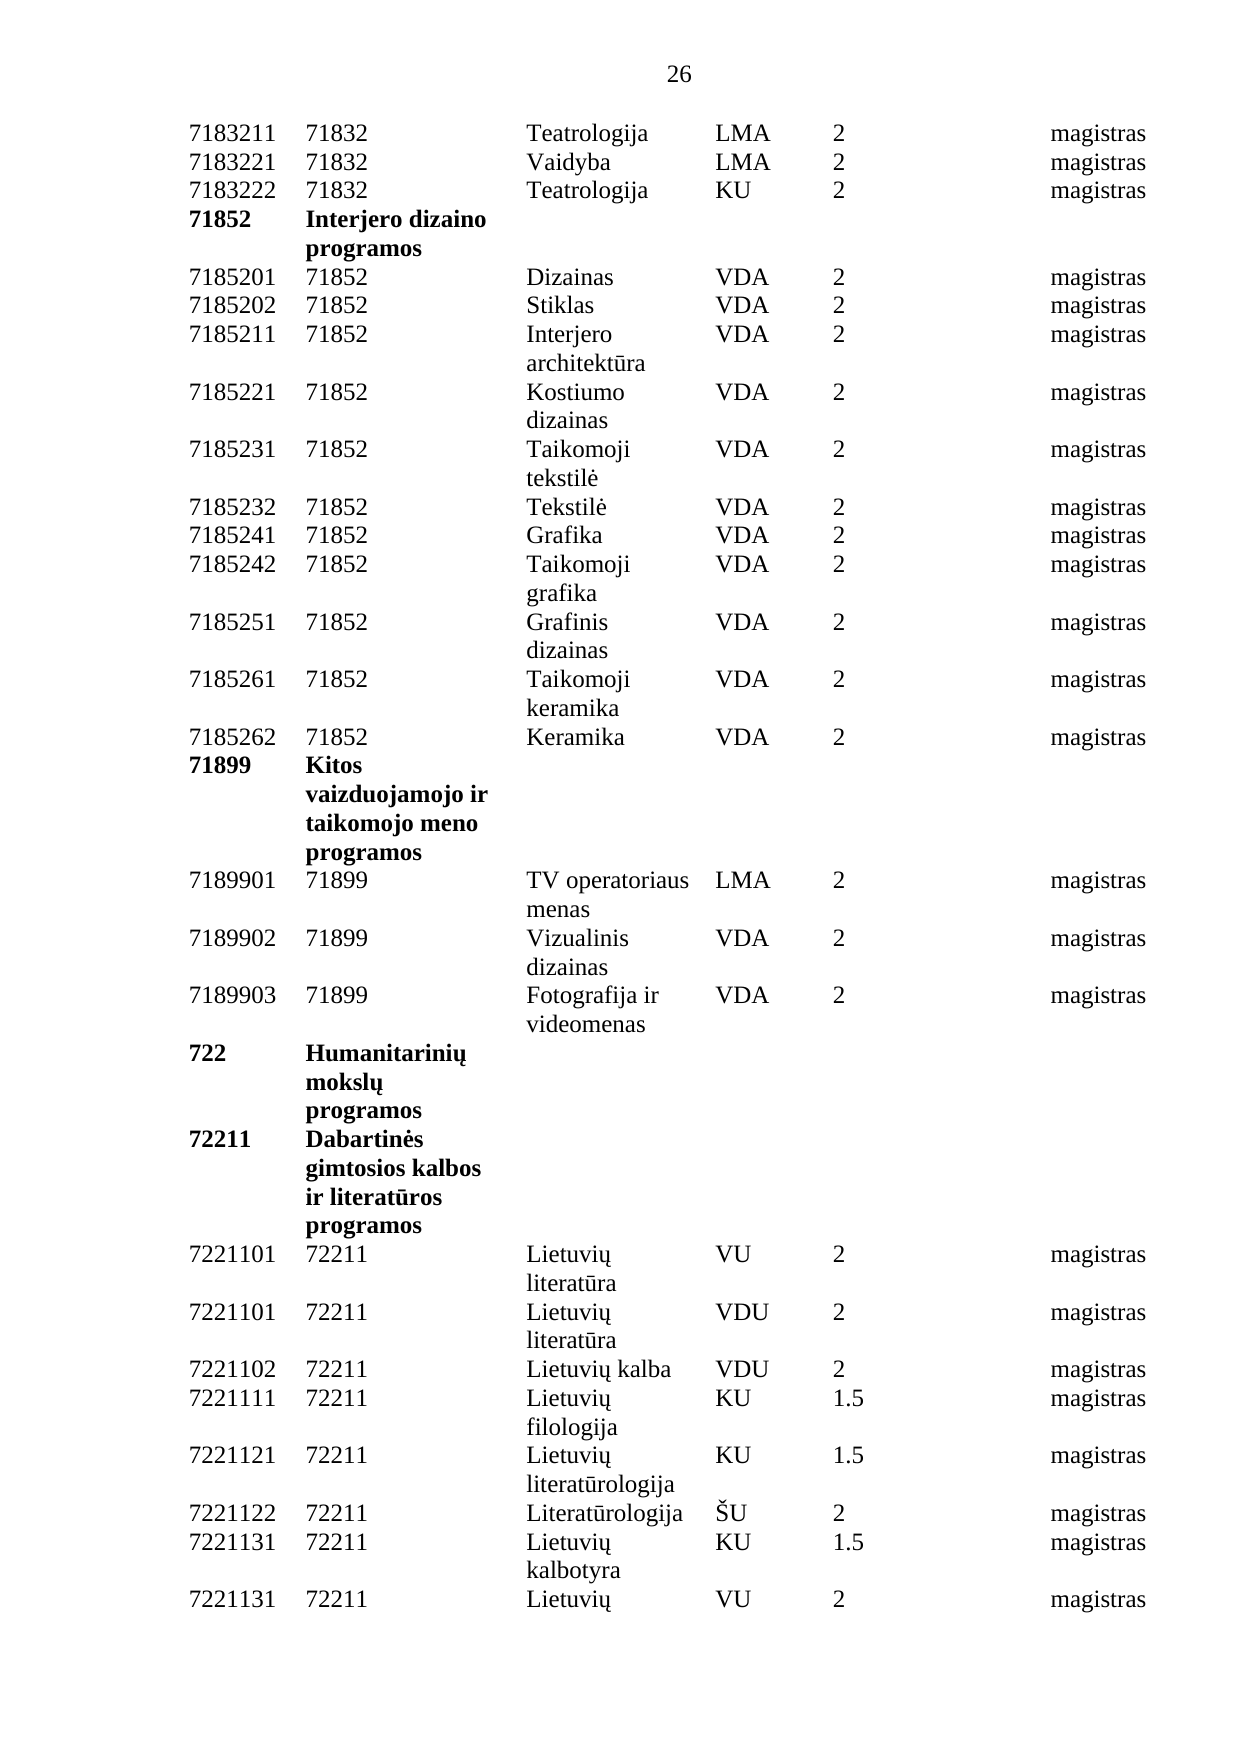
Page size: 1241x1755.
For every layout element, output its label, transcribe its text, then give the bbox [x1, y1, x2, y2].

table_cell 2 [821, 291, 902, 319]
table_cell Taikomoji keramika [515, 664, 704, 722]
table_cell 72211 [294, 1441, 515, 1498]
table_cell Interjero architektūra [515, 319, 704, 377]
table_cell 72211 [294, 1584, 515, 1613]
table_cell [973, 866, 1039, 923]
table_cell 7221131 [177, 1527, 294, 1584]
table_cell 7185221 [177, 377, 294, 434]
table_cell [1197, 1498, 1202, 1527]
table_cell 2 [821, 377, 902, 434]
table_cell 72211 [294, 1383, 515, 1441]
table_cell 2 [821, 722, 902, 751]
table_cell Lietuvių kalba [515, 1354, 704, 1383]
table_cell 71852 [294, 319, 515, 377]
table_cell VDA [704, 549, 821, 607]
table_cell [973, 722, 1039, 751]
table_cell 7221102 [177, 1354, 294, 1383]
table_cell 71852 [294, 262, 515, 291]
table_cell Stiklas [515, 291, 704, 319]
table_cell [1202, 866, 1207, 923]
table_cell [973, 262, 1039, 291]
table_cell [1197, 1383, 1202, 1441]
table_cell magistras [1039, 147, 1197, 176]
table_cell [902, 1124, 973, 1239]
table_cell [902, 923, 973, 981]
table_cell [1202, 1498, 1207, 1527]
table_cell 2 [821, 1297, 902, 1354]
table_cell 7185262 [177, 722, 294, 751]
table_cell Taikomoji grafika [515, 549, 704, 607]
table_cell 2 [821, 147, 902, 176]
table_cell [902, 291, 973, 319]
table_cell [1039, 204, 1197, 262]
table_cell [1202, 1124, 1207, 1239]
table_cell [1202, 607, 1207, 664]
table_cell Fotografija ir videomenas [515, 981, 704, 1038]
table_cell [902, 549, 973, 607]
table_cell [1202, 722, 1207, 751]
table_cell VDU [704, 1297, 821, 1354]
table_cell [821, 1124, 902, 1239]
table_cell [1197, 549, 1202, 607]
table_cell magistras [1039, 549, 1197, 607]
table_cell 7221111 [177, 1383, 294, 1441]
table_cell 71832 [294, 118, 515, 147]
table_cell 7189901 [177, 866, 294, 923]
table_cell 72211 [294, 1354, 515, 1383]
table_cell [1197, 319, 1202, 377]
table_cell [1197, 751, 1202, 866]
table_cell 1.5 [821, 1527, 902, 1584]
table_cell magistras [1039, 291, 1197, 319]
table_cell 7221131 [177, 1584, 294, 1613]
table_cell 2 [821, 1498, 902, 1527]
table_cell [1202, 118, 1207, 147]
table_cell [821, 751, 902, 866]
table_cell [1202, 1383, 1207, 1441]
table_cell [1197, 262, 1202, 291]
table_cell 72211 [177, 1124, 294, 1239]
table_cell [1202, 664, 1207, 722]
table_cell 71852 [177, 204, 294, 262]
table_cell KU [704, 1441, 821, 1498]
table_cell [973, 291, 1039, 319]
table_cell 71852 [294, 722, 515, 751]
table_cell 72211 [294, 1498, 515, 1527]
table_cell magistras [1039, 1498, 1197, 1527]
table_cell [1197, 923, 1202, 981]
table_cell [973, 204, 1039, 262]
table_cell [1197, 176, 1202, 204]
table_cell [973, 1239, 1039, 1297]
table_cell LMA [704, 866, 821, 923]
table_cell [902, 664, 973, 722]
table_cell KU [704, 1527, 821, 1584]
table_cell magistras [1039, 664, 1197, 722]
table_cell magistras [1039, 1354, 1197, 1383]
table_cell 71852 [294, 434, 515, 492]
table_cell [1039, 1038, 1197, 1124]
table_cell [1202, 176, 1207, 204]
table_cell [1202, 319, 1207, 377]
table_cell [1202, 549, 1207, 607]
table_cell [973, 1354, 1039, 1383]
table_cell [1202, 751, 1207, 866]
table_cell magistras [1039, 1441, 1197, 1498]
table_cell 2 [821, 549, 902, 607]
table_cell VDU [704, 1354, 821, 1383]
table_cell [1202, 204, 1207, 262]
table_cell [973, 1124, 1039, 1239]
table_cell [1197, 1584, 1202, 1613]
table_cell [1197, 1124, 1202, 1239]
table_cell VDA [704, 434, 821, 492]
table_cell Grafinis dizainas [515, 607, 704, 664]
table_cell Taikomoji tekstilė [515, 434, 704, 492]
table_cell 71852 [294, 492, 515, 521]
table_cell [902, 607, 973, 664]
table_cell 7189903 [177, 981, 294, 1038]
table_cell KU [704, 176, 821, 204]
table_cell [973, 1383, 1039, 1441]
table_cell VDA [704, 521, 821, 549]
table_cell Lietuvių literatūrologija [515, 1441, 704, 1498]
table_cell 71832 [294, 147, 515, 176]
table_cell [1202, 1441, 1207, 1498]
table_cell Lietuvių kalbotyra [515, 1527, 704, 1584]
table_cell [973, 434, 1039, 492]
table_cell [821, 204, 902, 262]
table_cell [1202, 147, 1207, 176]
table_cell 7221101 [177, 1297, 294, 1354]
table_cell [902, 204, 973, 262]
table_cell [973, 118, 1039, 147]
table_cell 7185251 [177, 607, 294, 664]
table_cell 7185211 [177, 319, 294, 377]
table_cell 7185231 [177, 434, 294, 492]
table_cell VDA [704, 607, 821, 664]
table_cell [902, 118, 973, 147]
table_cell 71899 [177, 751, 294, 866]
table_cell magistras [1039, 1527, 1197, 1584]
table_cell 1.5 [821, 1383, 902, 1441]
table_cell magistras [1039, 377, 1197, 434]
table_cell 2 [821, 923, 902, 981]
table_cell VDA [704, 722, 821, 751]
table_cell 7185241 [177, 521, 294, 549]
table_cell [704, 751, 821, 866]
table_cell 7221121 [177, 1441, 294, 1498]
table_cell 71899 [294, 981, 515, 1038]
table_cell 1.5 [821, 1441, 902, 1498]
table_cell [973, 549, 1039, 607]
table_cell [1202, 981, 1207, 1038]
table_cell [902, 866, 973, 923]
table_cell magistras [1039, 118, 1197, 147]
table_cell Teatrologija [515, 176, 704, 204]
table_cell [1202, 1354, 1207, 1383]
table_cell [1197, 1527, 1202, 1584]
table_cell magistras [1039, 262, 1197, 291]
table_cell [973, 1498, 1039, 1527]
table_cell 72211 [294, 1239, 515, 1297]
table_cell Keramika [515, 722, 704, 751]
table_cell 2 [821, 176, 902, 204]
table_cell [1197, 722, 1202, 751]
table_cell 71852 [294, 607, 515, 664]
table_cell [1197, 377, 1202, 434]
table_cell [704, 1038, 821, 1124]
table_cell magistras [1039, 866, 1197, 923]
table_cell [973, 607, 1039, 664]
table_cell [1197, 1038, 1202, 1124]
table_cell 7221101 [177, 1239, 294, 1297]
table_cell 2 [821, 664, 902, 722]
table_cell magistras [1039, 1383, 1197, 1441]
table_cell [704, 1124, 821, 1239]
table_cell VDA [704, 981, 821, 1038]
table_cell [902, 1498, 973, 1527]
table_cell Teatrologija [515, 118, 704, 147]
table_cell 2 [821, 981, 902, 1038]
table_cell [1202, 291, 1207, 319]
table_cell [1197, 1239, 1202, 1297]
table_cell [902, 492, 973, 521]
table_cell [1202, 1297, 1207, 1354]
table_cell Lietuvių [515, 1584, 704, 1613]
table_cell 7189902 [177, 923, 294, 981]
table_cell [1202, 262, 1207, 291]
table_cell [1197, 664, 1202, 722]
table_cell 722 [177, 1038, 294, 1124]
table_cell [973, 1584, 1039, 1613]
table_cell [1202, 434, 1207, 492]
table_cell [1039, 1124, 1197, 1239]
table_cell Vaidyba [515, 147, 704, 176]
table_cell [973, 1527, 1039, 1584]
table_cell magistras [1039, 521, 1197, 549]
table_cell [515, 751, 704, 866]
table_cell [1197, 1297, 1202, 1354]
table_cell [1202, 1239, 1207, 1297]
table_cell Dizainas [515, 262, 704, 291]
table_cell [515, 204, 704, 262]
table_cell Humanitarinių mokslų programos [294, 1038, 515, 1124]
table_cell [973, 1038, 1039, 1124]
table_cell [1202, 923, 1207, 981]
table_cell Lietuvių literatūra [515, 1297, 704, 1354]
table_cell VDA [704, 262, 821, 291]
table_cell 7185232 [177, 492, 294, 521]
table_cell [902, 147, 973, 176]
table_cell VDA [704, 377, 821, 434]
table_cell [704, 204, 821, 262]
table_cell 7221122 [177, 1498, 294, 1527]
table_cell [1197, 492, 1202, 521]
table_cell [902, 722, 973, 751]
table_cell [1197, 147, 1202, 176]
table_cell [902, 1239, 973, 1297]
table_cell [902, 1354, 973, 1383]
table_cell 71899 [294, 866, 515, 923]
table_cell 71852 [294, 549, 515, 607]
table_cell [1197, 981, 1202, 1038]
table_cell 2 [821, 118, 902, 147]
table_cell 71899 [294, 923, 515, 981]
table_cell [973, 492, 1039, 521]
table_cell magistras [1039, 434, 1197, 492]
table_cell [973, 923, 1039, 981]
table_cell magistras [1039, 923, 1197, 981]
table_cell magistras [1039, 722, 1197, 751]
table_cell VDA [704, 664, 821, 722]
table_cell [902, 319, 973, 377]
table_cell 72211 [294, 1297, 515, 1354]
table_cell [902, 1441, 973, 1498]
table_cell magistras [1039, 607, 1197, 664]
table_cell [902, 751, 973, 866]
table_cell 7183211 [177, 118, 294, 147]
table_cell Lietuvių filologija [515, 1383, 704, 1441]
table_cell [1197, 434, 1202, 492]
table_cell [902, 981, 973, 1038]
table_cell [973, 751, 1039, 866]
table_cell 71852 [294, 521, 515, 549]
table_cell 2 [821, 1584, 902, 1613]
table_cell [973, 1297, 1039, 1354]
table_cell [973, 664, 1039, 722]
table_cell KU [704, 1383, 821, 1441]
table_cell magistras [1039, 1239, 1197, 1297]
table_cell [902, 1584, 973, 1613]
table_cell [973, 377, 1039, 434]
table_cell [1197, 866, 1202, 923]
table_cell [973, 981, 1039, 1038]
table_cell TV operatoriaus menas [515, 866, 704, 923]
table_cell [902, 434, 973, 492]
table_cell [973, 176, 1039, 204]
table_cell 72211 [294, 1527, 515, 1584]
table_cell VU [704, 1584, 821, 1613]
table_cell [1197, 204, 1202, 262]
table_cell 2 [821, 866, 902, 923]
table_cell 2 [821, 492, 902, 521]
table_cell 7185202 [177, 291, 294, 319]
table_cell Lietuvių literatūra [515, 1239, 704, 1297]
table_cell [1039, 751, 1197, 866]
table_cell [973, 319, 1039, 377]
table_cell Tekstilė [515, 492, 704, 521]
table_cell 2 [821, 434, 902, 492]
table_cell [902, 377, 973, 434]
table_cell [902, 1383, 973, 1441]
table_cell [902, 1527, 973, 1584]
table_cell 7183222 [177, 176, 294, 204]
table_cell [1197, 521, 1202, 549]
table_cell [1197, 607, 1202, 664]
table_cell VDA [704, 291, 821, 319]
table_cell magistras [1039, 176, 1197, 204]
table_cell [973, 521, 1039, 549]
table_cell 2 [821, 607, 902, 664]
table_cell 2 [821, 1354, 902, 1383]
table_cell magistras [1039, 1297, 1197, 1354]
table_cell [1197, 1354, 1202, 1383]
table_cell 7183221 [177, 147, 294, 176]
table_cell [902, 1297, 973, 1354]
table_cell 71852 [294, 291, 515, 319]
table_cell [1197, 118, 1202, 147]
table_cell 2 [821, 521, 902, 549]
table_cell 71832 [294, 176, 515, 204]
table_cell 2 [821, 319, 902, 377]
table_cell [1202, 521, 1207, 549]
table_cell Grafika [515, 521, 704, 549]
table_cell [515, 1124, 704, 1239]
table_cell 7185201 [177, 262, 294, 291]
table_cell [1202, 1584, 1207, 1613]
table_cell [1202, 492, 1207, 521]
table_cell [902, 176, 973, 204]
table_cell VDA [704, 492, 821, 521]
table_cell [821, 1038, 902, 1124]
table_cell magistras [1039, 319, 1197, 377]
table_cell Interjero dizaino programos [294, 204, 515, 262]
table_cell ŠU [704, 1498, 821, 1527]
table_cell [515, 1038, 704, 1124]
table_cell [973, 1441, 1039, 1498]
table_cell 71852 [294, 664, 515, 722]
table_cell Vizualinis dizainas [515, 923, 704, 981]
table_cell Kostiumo dizainas [515, 377, 704, 434]
table_cell magistras [1039, 981, 1197, 1038]
table_cell VDA [704, 923, 821, 981]
table_cell [902, 1038, 973, 1124]
table_cell [902, 521, 973, 549]
table_cell [1202, 1038, 1207, 1124]
table_cell [902, 262, 973, 291]
table_cell [1197, 1441, 1202, 1498]
table_cell 7185242 [177, 549, 294, 607]
table_cell LMA [704, 147, 821, 176]
table_cell [1197, 291, 1202, 319]
table_cell Literatūrologija [515, 1498, 704, 1527]
table_cell 7185261 [177, 664, 294, 722]
table_cell magistras [1039, 1584, 1197, 1613]
table_cell LMA [704, 118, 821, 147]
table_cell 2 [821, 1239, 902, 1297]
table_cell [973, 147, 1039, 176]
table_cell Dabartinės gimtosios kalbos ir literatūros programos [294, 1124, 515, 1239]
table_cell 2 [821, 262, 902, 291]
table_cell VU [704, 1239, 821, 1297]
table_cell 71852 [294, 377, 515, 434]
table_cell [1202, 1527, 1207, 1584]
table_cell VDA [704, 319, 821, 377]
table_cell Kitos vaizduojamojo ir taikomojo meno programos [294, 751, 515, 866]
table_cell [1202, 377, 1207, 434]
table_cell magistras [1039, 492, 1197, 521]
